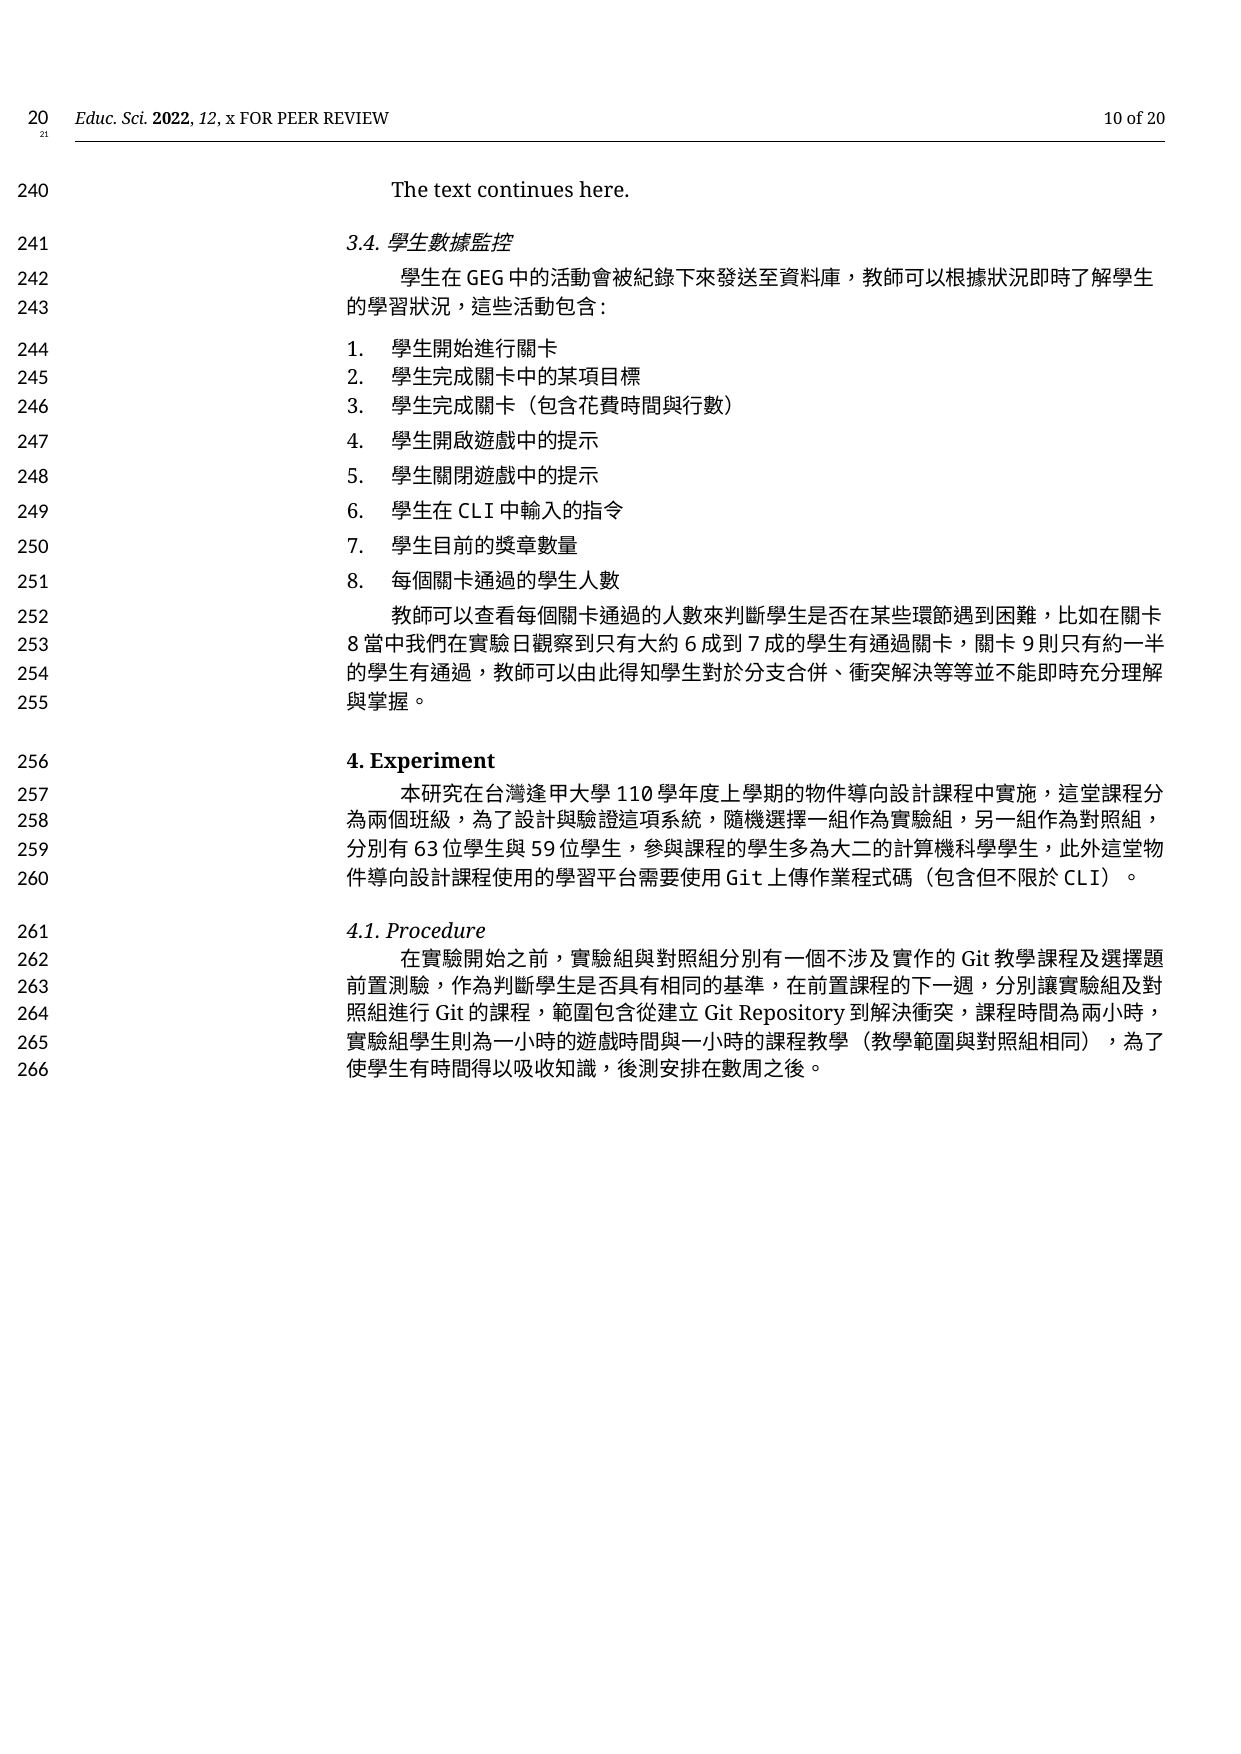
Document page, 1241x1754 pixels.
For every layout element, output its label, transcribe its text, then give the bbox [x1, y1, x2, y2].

text 教師可以查看每個關卡通過的人數來判斷學生是否在某些環節遇到困難，比如在關卡8當中我們在實驗日觀察到只有大約6成到7成的學生有通過關卡，關卡9則只有約一半的學生有通過，教師可以由此得知學生對於分支合併、衝突解決等等並不能即時充分理解與掌握。 [347, 601, 1165, 716]
text 在實驗開始之前，實驗組與對照組分別有一個不涉及實作的Git教學課程及選擇題前置測驗，作為判斷學生是否具有相同的基準，在前置課程的下一週，分別讓實驗組及對照組進行Git的課程，範圍包含從建立Git Repository到解決衝突，課程時間為兩小時，實驗組學生則為一小時的遊戲時間與一小時的課程教學（教學範圍與對照組相同），為了使學生有時間得以吸收知識，後測安排在數周之後。 [347, 944, 1165, 1083]
list 學生完成關卡中的某項目標 [347, 362, 1165, 391]
text 本研究在台灣逢甲大學110學年度上學期的物件導向設計課程中實施，這堂課程分為兩個班級，為了設計與驗證這項系統，隨機選擇一組作為實驗組，另一組作為對照組，分別有63位學生與59位學生，參與課程的學生多為大二的計算機科學學生，此外這堂物件導向設計課程使用的學習平台需要使用Git上傳作業程式碼（包含但不限於CLI）。 [347, 780, 1165, 892]
list 每個關卡通過的學生人數 [347, 566, 1165, 594]
list 學生完成關卡（包含花費時間與行數） [347, 391, 1165, 419]
subtitle 學生在GEG中的活動會被紀錄下來發送至資料庫，教師可以根據狀況即時了解學生的學習狀況，這些活動包含: [347, 263, 1165, 321]
subtitle 4. Experiment [347, 747, 1165, 774]
list 學生目前的獎章數量 [347, 531, 1165, 559]
list 學生開啟遊戲中的提示 [347, 426, 1165, 454]
subtitle 4.1. Procedure [347, 917, 1165, 944]
list 學生在CLI中輸入的指令 [347, 496, 1165, 524]
subtitle 3.4. 學生數據監控 [347, 228, 1165, 257]
list 學生開始進行關卡 [347, 333, 1165, 362]
text The text continues here. [347, 176, 1165, 203]
list 學生關閉遊戲中的提示 [347, 461, 1165, 489]
